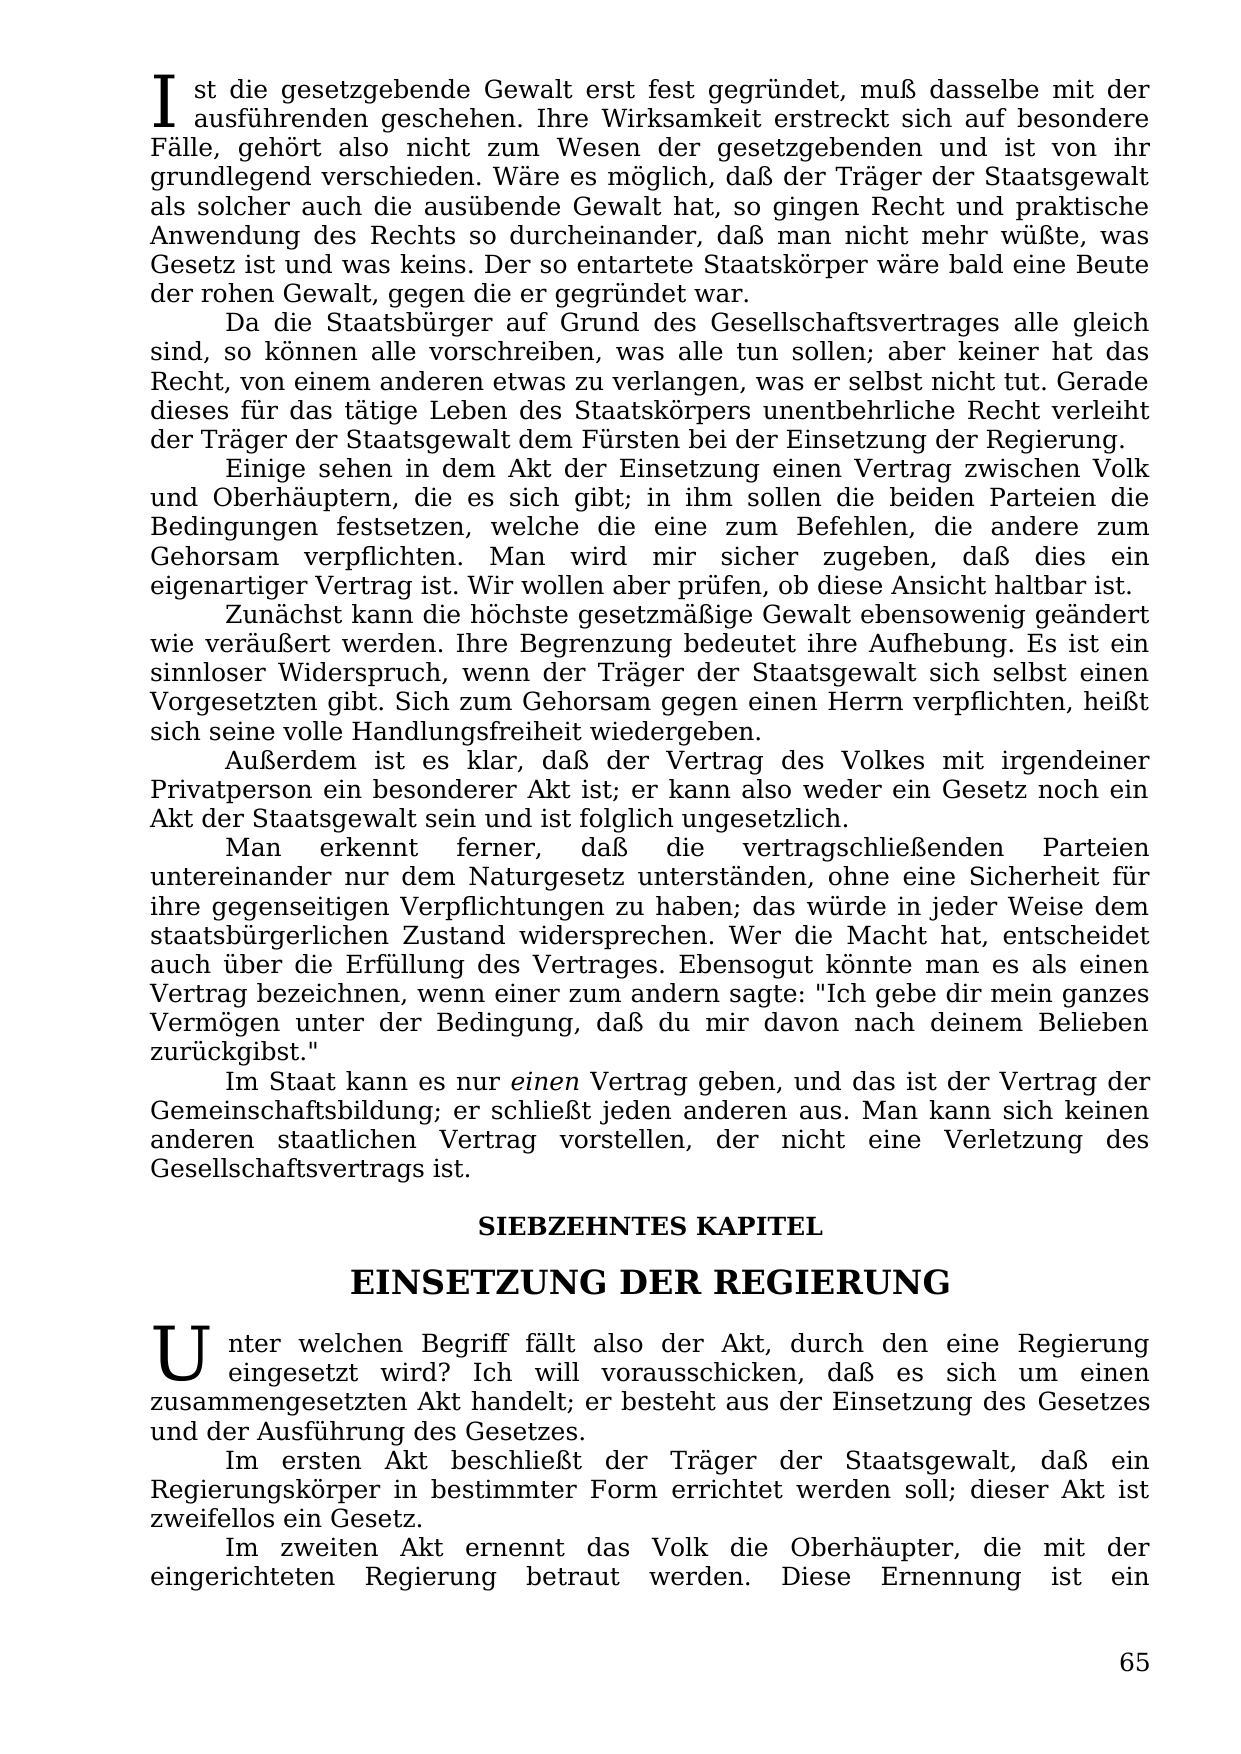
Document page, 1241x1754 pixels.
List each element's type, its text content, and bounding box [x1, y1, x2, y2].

text Ist die gesetzgebende Gewalt erst fest gegründet, muß dasselbe mit der ausführenden geschehen. Ihre Wirksamkeit erstreckt sich auf besondere Fälle, gehört also nicht zum Wesen der gesetzgebenden und ist von ihr grundlegend verschieden. Wäre es möglich, daß der Träger der Staatsgewalt als solcher auch die ausübende Gewalt hat, so gingen Recht und praktische Anwendung des Rechts so durcheinander, daß man nicht mehr wüßte, was Gesetz ist und was keins. Der so entartete Staatskörper wäre bald eine Beute der rohen Gewalt, gegen die er gegründet war. [150, 75, 1151, 308]
text Zunächst kann die höchste gesetzmäßige Gewalt ebensowenig geändert wie veräußert werden. Ihre Begrenzung bedeutet ihre Aufhebung. Es ist ein sinnloser Widerspruch, wenn der Träger der Staatsgewalt sich selbst einen Vorgesetzten gibt. Sich zum Gehorsam gegen einen Herrn verpflichten, heißt sich seine volle Handlungsfreiheit wiedergeben. [150, 600, 1151, 746]
text Einige sehen in dem Akt der Einsetzung einen Vertrag zwischen Volk und Oberhäuptern, die es sich gibt; in ihm sollen die beiden Parteien die Bedingungen festsetzen, welche die eine zum Befehlen, die andere zum Gehorsam verpflichten. Man wird mir sicher zugeben, daß dies ein eigenartiger Vertrag ist. Wir wollen aber prüfen, ob diese Ansicht haltbar ist. [150, 454, 1151, 600]
text EINSETZUNG DER REGIERUNG [150, 1242, 1151, 1302]
text Im zweiten Akt ernennt das Volk die Oberhäupter, die mit der eingerichteten Regierung betraut werden. Diese Ernennung ist ein [150, 1533, 1151, 1592]
text Da die Staatsbürger auf Grund des Gesellschaftsvertrages alle gleich sind, so können alle vorschreiben, was alle tun sollen; aber keiner hat das Recht, von einem anderen etwas zu verlangen, was er selbst nicht tut. Gerade dieses für das tätige Leben des Staatskörpers unentbehrliche Recht verleiht der Träger der Staatsgewalt dem Fürsten bei der Einsetzung der Regierung. [150, 308, 1151, 454]
text Im Staat kann es nur einen Vertrag geben, und das ist der Vertrag der Gemeinschaftsbildung; er schließt jeden anderen aus. Man kann sich keinen anderen staatlichen Vertrag vorstellen, der nicht eine Verletzung des Gesellschaftsvertrags ist. [150, 1067, 1151, 1183]
text Im ersten Akt beschließt der Träger der Staatsgewalt, daß ein Regierungskörper in bestimmter Form errichtet werden soll; dieser Akt ist zweifellos ein Gesetz. [150, 1446, 1151, 1533]
text SIEBZEHNTES KAPITEL [150, 1183, 1151, 1242]
text Man erkennt ferner, daß die vertragschließenden Parteien untereinander nur dem Naturgesetz unterständen, ohne eine Sicherheit für ihre gegenseitigen Verpflichtungen zu haben; das würde in jeder Weise dem staatsbürgerlichen Zustand widersprechen. Wer die Macht hat, entscheidet auch über die Erfüllung des Vertrages. Ebensogut könnte man es als einen Vertrag bezeichnen, wenn einer zum andern sagte: "Ich gebe dir mein ganzes Vermögen unter der Bedingung, daß du mir davon nach deinem Belieben zurückgibst." [150, 833, 1151, 1067]
text Außerdem ist es klar, daß der Vertrag des Volkes mit irgendeiner Privatperson ein besonderer Akt ist; er kann also weder ein Gesetz noch ein Akt der Staatsgewalt sein und ist folglich ungesetzlich. [150, 746, 1151, 833]
text Unter welchen Begriff fällt also der Akt, durch den eine Regierung eingesetzt wird? Ich will vorausschicken, daß es sich um einen zusammengesetzten Akt handelt; er besteht aus der Einsetzung des Gesetzes und der Ausführung des Gesetzes. [150, 1326, 1151, 1446]
